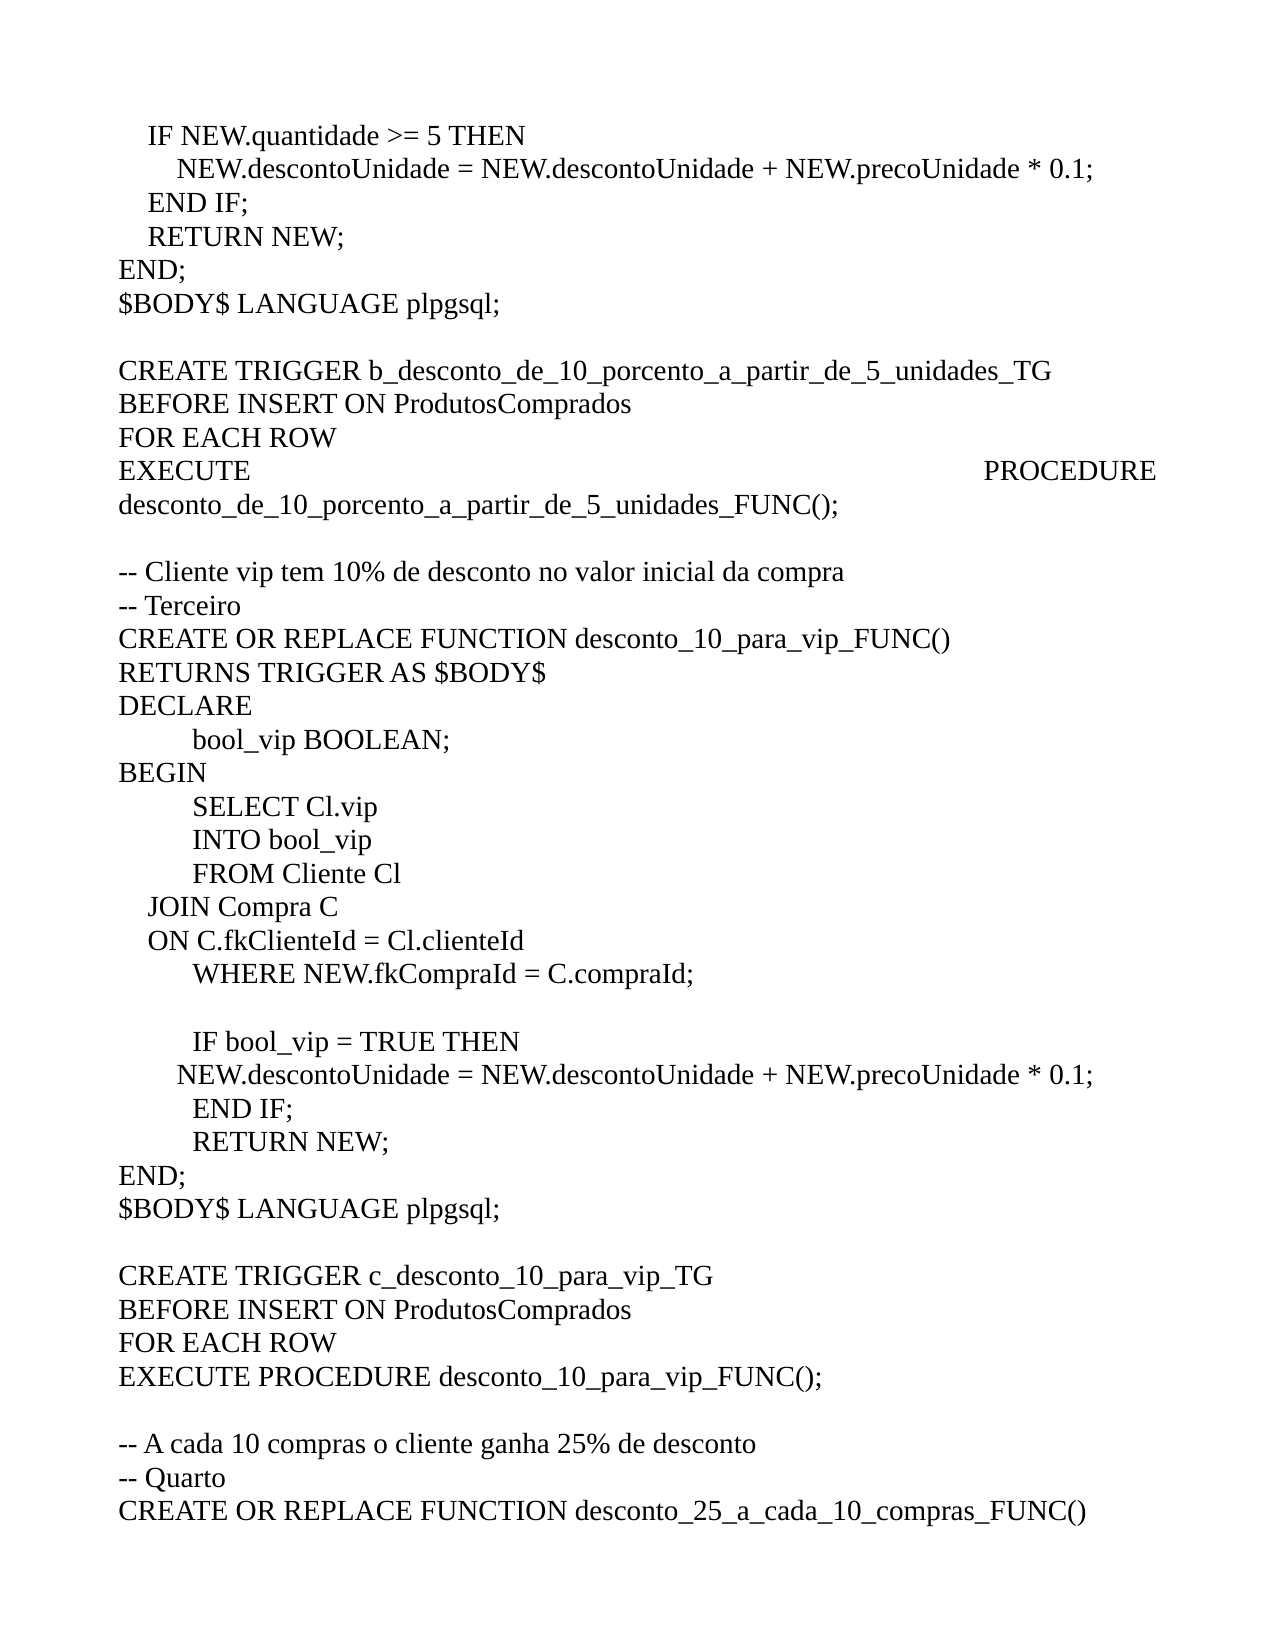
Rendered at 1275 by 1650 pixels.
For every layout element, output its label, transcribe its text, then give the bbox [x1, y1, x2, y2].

text SELECT Cl.vip [118, 789, 1157, 822]
text END; [118, 1158, 1157, 1191]
text CREATE OR REPLACE FUNCTION desconto_10_para_vip_FUNC() [118, 621, 1157, 655]
text CREATE OR REPLACE FUNCTION desconto_25_a_cada_10_compras_FUNC() [118, 1493, 1157, 1527]
text RETURN NEW; [118, 219, 1157, 252]
text BEFORE INSERT ON ProdutosComprados [118, 1292, 1157, 1326]
text EXECUTE PROCEDURE desconto_10_para_vip_FUNC(); [118, 1359, 1157, 1393]
text bool_vip BOOLEAN; [118, 722, 1157, 755]
text IF bool_vip = TRUE THEN [118, 1024, 1157, 1057]
text WHERE NEW.fkCompraId = C.compraId; [118, 957, 1157, 990]
text -- Cliente vip tem 10% de desconto no valor inicial da compra [118, 554, 1157, 588]
text $BODY$ LANGUAGE plpgsql; [118, 1191, 1157, 1225]
text END IF; [118, 185, 1157, 219]
text END; [118, 252, 1157, 286]
text EXECUTE PROCEDURE desconto_de_10_porcento_a_partir_de_5_unidades_FUNC(); [118, 453, 1157, 521]
text NEW.descontoUnidade = NEW.descontoUnidade + NEW.precoUnidade * 0.1; [118, 1057, 1157, 1091]
text CREATE TRIGGER c_desconto_10_para_vip_TG [118, 1258, 1157, 1292]
text CREATE TRIGGER b_desconto_de_10_porcento_a_partir_de_5_unidades_TG [118, 353, 1157, 386]
text FOR EACH ROW [118, 1326, 1157, 1359]
text JOIN Compra C [118, 889, 1157, 923]
text -- Terceiro [118, 588, 1157, 621]
text -- Quarto [118, 1460, 1157, 1493]
text BEGIN [118, 755, 1157, 789]
text BEFORE INSERT ON ProdutosComprados [118, 386, 1157, 420]
text ON C.fkClienteId = Cl.clienteId [118, 923, 1157, 957]
text $BODY$ LANGUAGE plpgsql; [118, 286, 1157, 319]
text INTO bool_vip [118, 822, 1157, 856]
text END IF; [118, 1091, 1157, 1124]
text RETURN NEW; [118, 1124, 1157, 1158]
text FROM Cliente Cl [118, 856, 1157, 889]
text RETURNS TRIGGER AS $BODY$ [118, 655, 1157, 688]
text NEW.descontoUnidade = NEW.descontoUnidade + NEW.precoUnidade * 0.1; [118, 152, 1157, 185]
text FOR EACH ROW [118, 420, 1157, 453]
text -- A cada 10 compras o cliente ganha 25% de desconto [118, 1426, 1157, 1460]
text IF NEW.quantidade >= 5 THEN [118, 118, 1157, 152]
text DECLARE [118, 688, 1157, 722]
